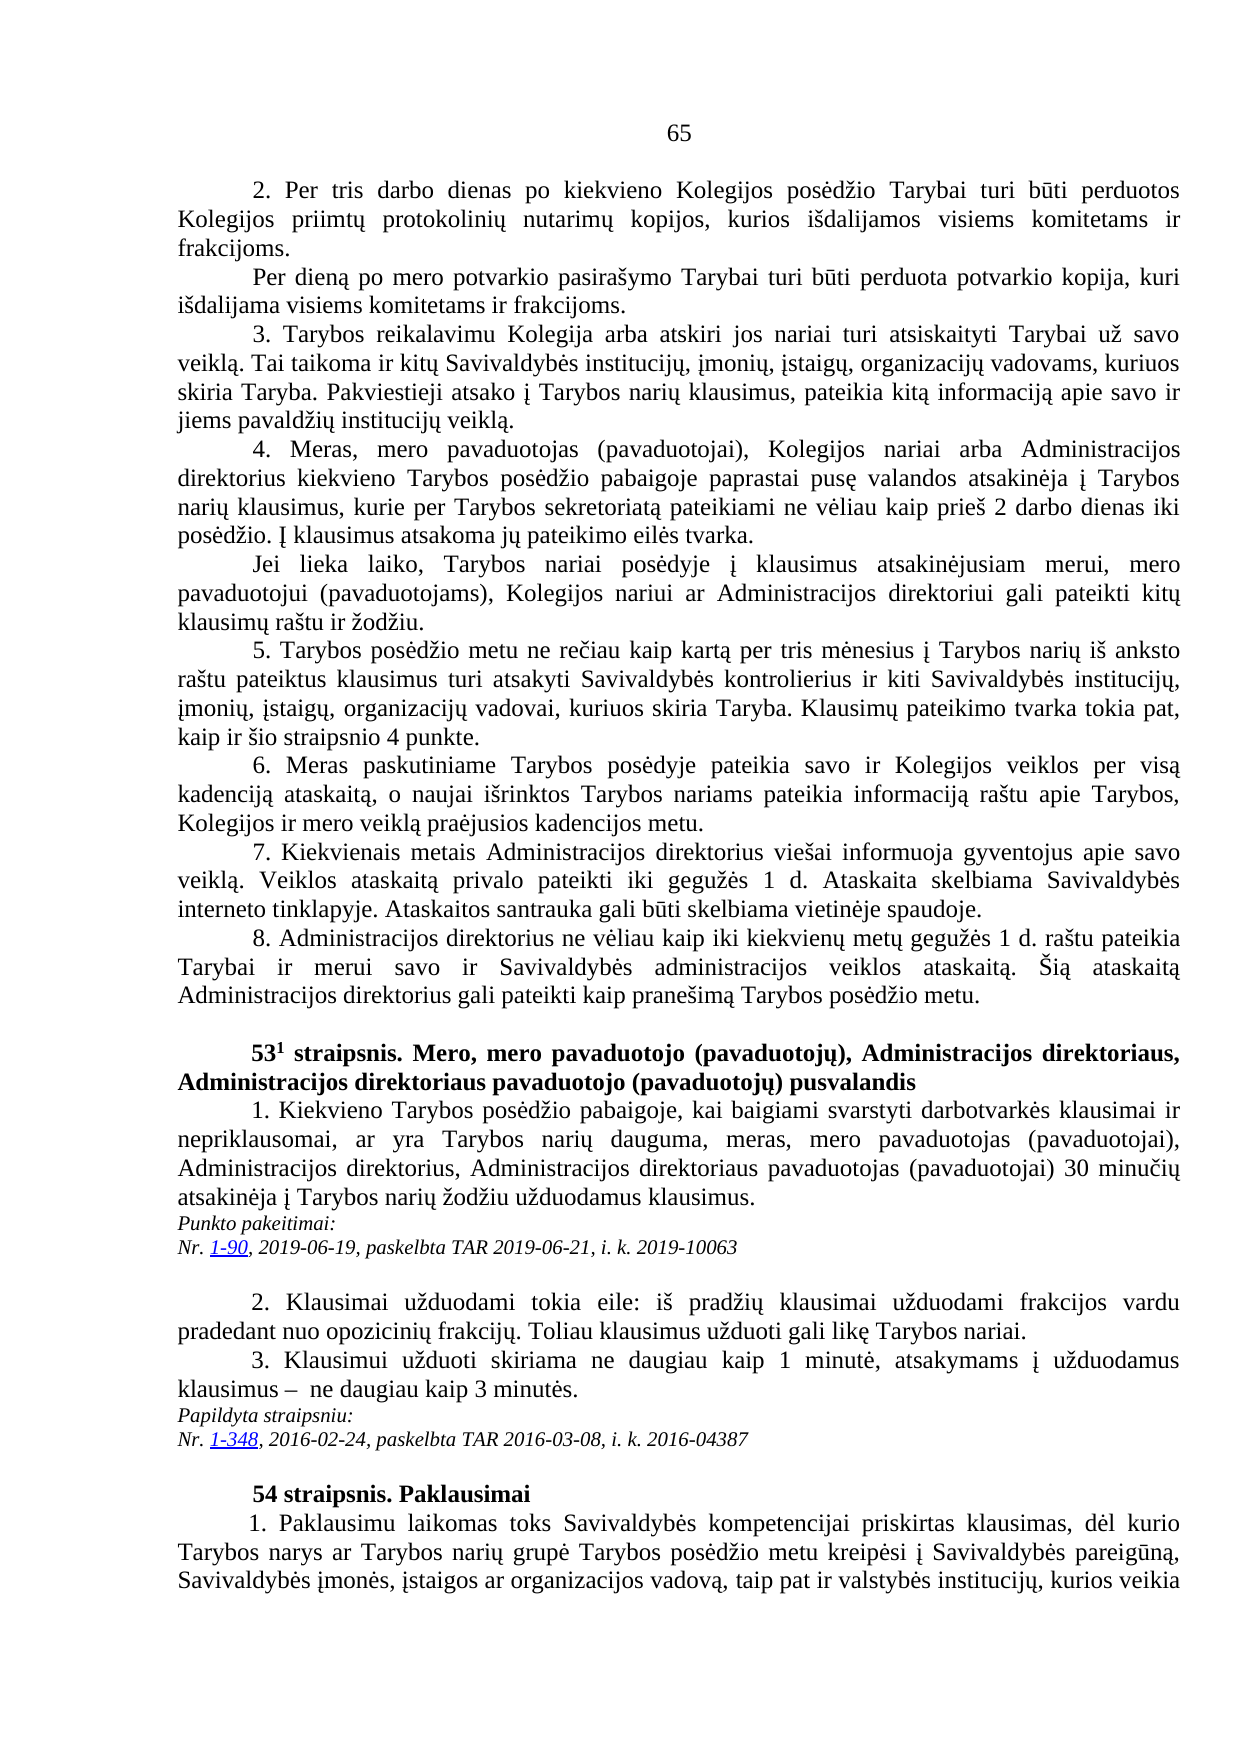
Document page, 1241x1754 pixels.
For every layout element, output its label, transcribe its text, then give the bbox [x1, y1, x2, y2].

text 54 straipsnis. Paklausimai [177, 1479, 1181, 1508]
text 8. Administracijos direktorius ne vėliau kaip iki kiekvienų metų gegužės 1 d. raštu pateikia Tarybai ir merui savo ir Savivaldybės administracijos veiklos ataskaitą. Šią ataskaitą Administracijos direktorius gali pateikti kaip pranešimą Tarybos posėdžio metu. [177, 923, 1181, 1009]
text 1. Paklausimu laikomas toks Savivaldybės kompetencijai priskirtas klausimas, dėl kurio Tarybos narys ar Tarybos narių grupė Tarybos posėdžio metu kreipėsi į Savivaldybės pareigūną, Savivaldybės įmonės, įstaigos ar organizacijos vadovą, taip pat ir valstybės institucijų, kurios veikia [177, 1508, 1181, 1594]
text 5. Tarybos posėdžio metu ne rečiau kaip kartą per tris mėnesius į Tarybos narių iš anksto raštu pateiktus klausimus turi atsakyti Savivaldybės kontrolierius ir kiti Savivaldybės institucijų, įmonių, įstaigų, organizacijų vadovai, kuriuos skiria Taryba. Klausimų pateikimo tvarka tokia pat, kaip ir šio straipsnio 4 punkte. [177, 636, 1181, 751]
text Papildyta straipsniu: [177, 1402, 1181, 1427]
text 3. Tarybos reikalavimu Kolegija arba atskiri jos nariai turi atsiskaityti Tarybai už savo veiklą. Tai taikoma ir kitų Savivaldybės institucijų, įmonių, įstaigų, organizacijų vadovams, kuriuos skiria Taryba. Pakviestieji atsako į Tarybos narių klausimus, pateikia kitą informaciją apie savo ir jiems pavaldžių institucijų veiklą. [177, 319, 1181, 434]
text Punkto pakeitimai: [177, 1211, 1181, 1235]
text 3. Klausimui užduoti skiriama ne daugiau kaip 1 minutė, atsakymams į užduodamus klausimus – ne daugiau kaip 3 minutės. [177, 1345, 1181, 1402]
text Jei lieka laiko, Tarybos nariai posėdyje į klausimus atsakinėjusiam merui, mero pavaduotojui (pavaduotojams), Kolegijos nariui ar Administracijos direktoriui gali pateikti kitų klausimų raštu ir žodžiu. [177, 549, 1181, 636]
text 4. Meras, mero pavaduotojas (pavaduotojai), Kolegijos nariai arba Administracijos direktorius kiekvieno Tarybos posėdžio pabaigoje paprastai pusę valandos atsakinėja į Tarybos narių klausimus, kurie per Tarybos sekretoriatą pateikiami ne vėliau kaip prieš 2 darbo dienas iki posėdžio. Į klausimus atsakoma jų pateikimo eilės tvarka. [177, 434, 1181, 549]
text 6. Meras paskutiniame Tarybos posėdyje pateikia savo ir Kolegijos veiklos per visą kadenciją ataskaitą, o naujai išrinktos Tarybos nariams pateikia informaciją raštu apie Tarybos, Kolegijos ir mero veiklą praėjusios kadencijos metu. [177, 751, 1181, 837]
text 7. Kiekvienais metais Administracijos direktorius viešai informuoja gyventojus apie savo veiklą. Veiklos ataskaitą privalo pateikti iki gegužės 1 d. Ataskaita skelbiama Savivaldybės interneto tinklapyje. Ataskaitos santrauka gali būti skelbiama vietinėje spaudoje. [177, 837, 1181, 923]
text Nr. 1-348, 2016-02-24, paskelbta TAR 2016-03-08, i. k. 2016-04387 [177, 1427, 1181, 1451]
text Per dieną po mero potvarkio pasirašymo Tarybai turi būti perduota potvarkio kopija, kuri išdalijama visiems komitetams ir frakcijoms. [177, 262, 1181, 319]
text 1. Kiekvieno Tarybos posėdžio pabaigoje, kai baigiami svarstyti darbotvarkės klausimai ir nepriklausomai, ar yra Tarybos narių dauguma, meras, mero pavaduotojas (pavaduotojai), Administracijos direktorius, Administracijos direktoriaus pavaduotojas (pavaduotojai) 30 minučių atsakinėja į Tarybos narių žodžiu užduodamus klausimus. [177, 1096, 1181, 1211]
text Nr. 1-90, 2019-06-19, paskelbta TAR 2019-06-21, i. k. 2019-10063 [177, 1235, 1181, 1259]
text 531 straipsnis. Mero, mero pavaduotojo (pavaduotojų), Administracijos direktoriaus, Administracijos direktoriaus pavaduotojo (pavaduotojų) pusvalandis [177, 1038, 1181, 1096]
text 2. Klausimai užduodami tokia eile: iš pradžių klausimai užduodami frakcijos vardu pradedant nuo opozicinių frakcijų. Toliau klausimus užduoti gali likę Tarybos nariai. [177, 1287, 1181, 1345]
text 2. Per tris darbo dienas po kiekvieno Kolegijos posėdžio Tarybai turi būti perduotos Kolegijos priimtų protokolinių nutarimų kopijos, kurios išdalijamos visiems komitetams ir frakcijoms. [177, 176, 1181, 262]
